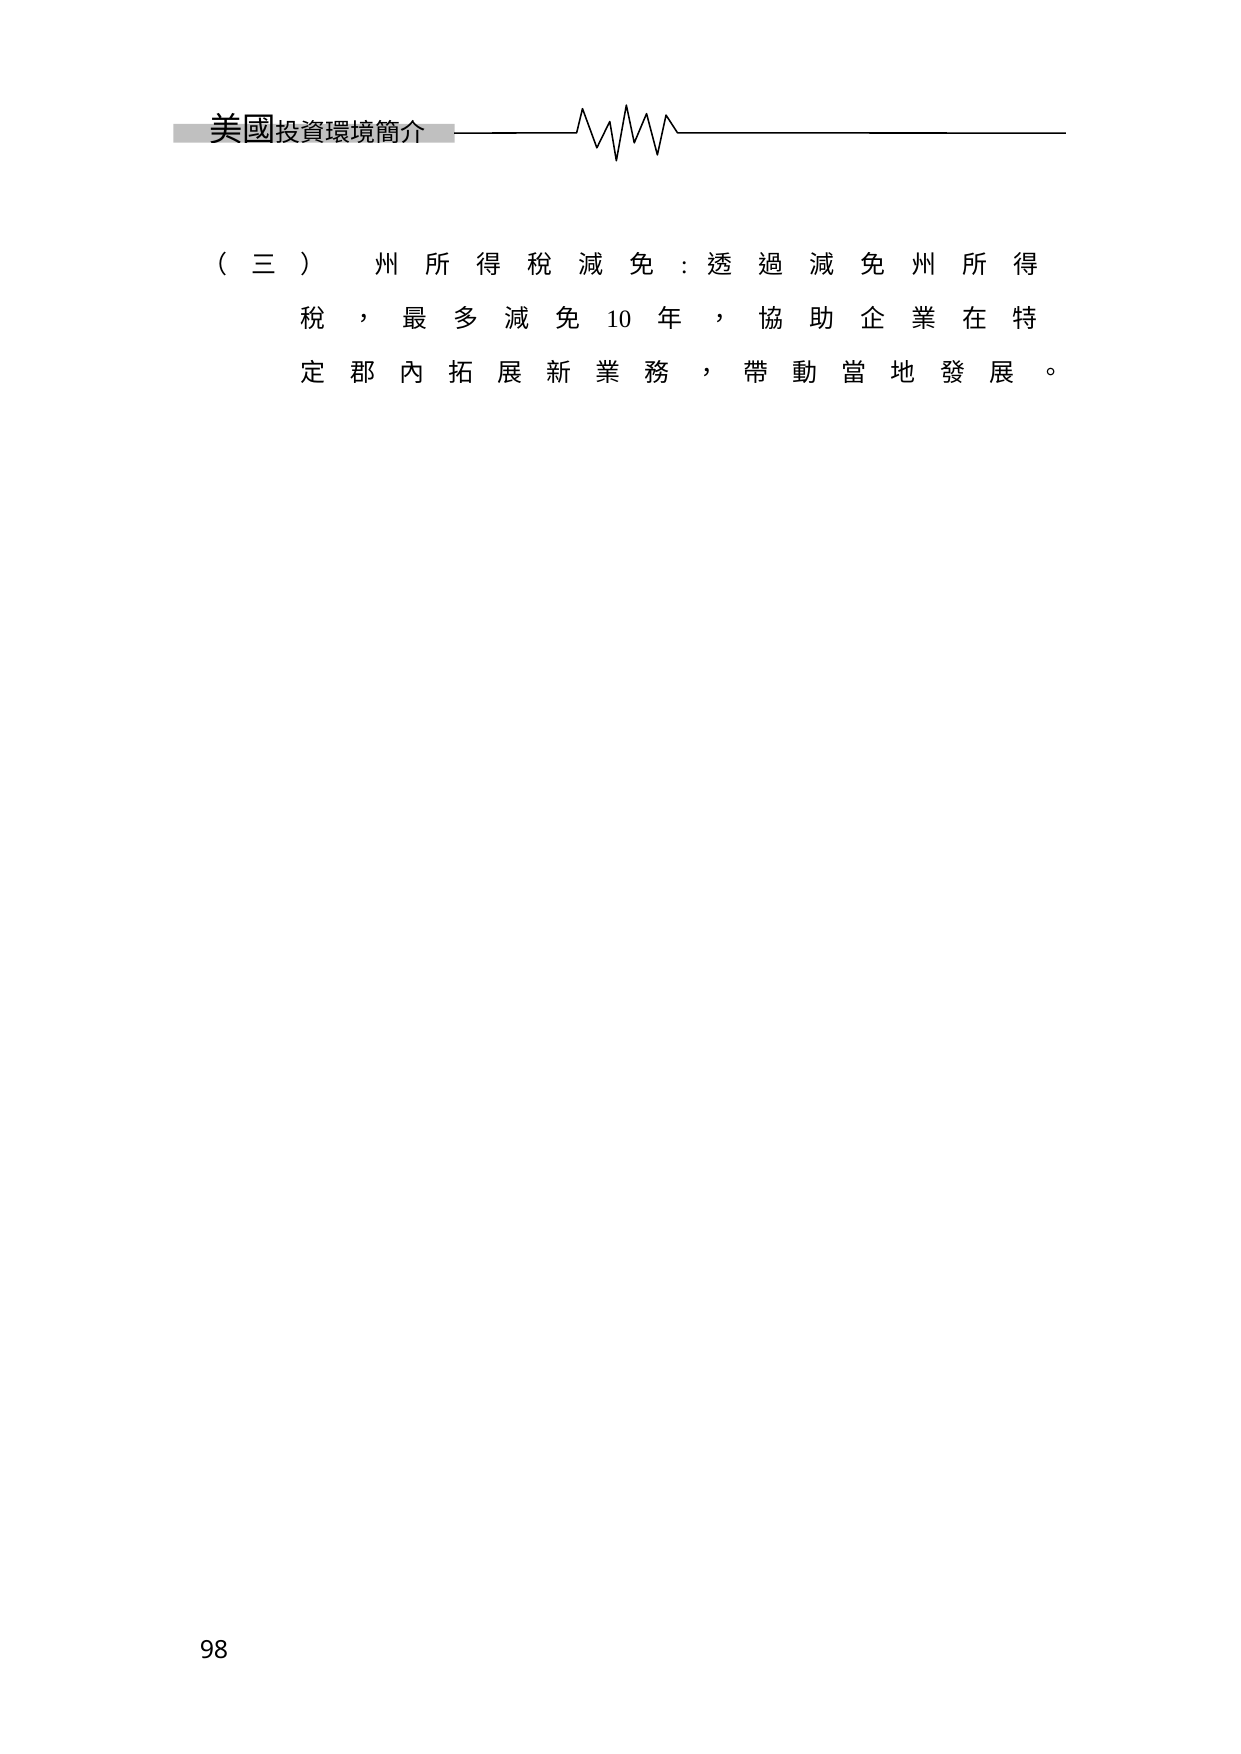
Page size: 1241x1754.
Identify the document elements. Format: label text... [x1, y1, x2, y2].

text （三） 州所得稅減免:透過減免州所得稅，最多減免10年，協助企業在特定郡內拓展新業務，帶動當地發展。 [202, 236, 1063, 397]
